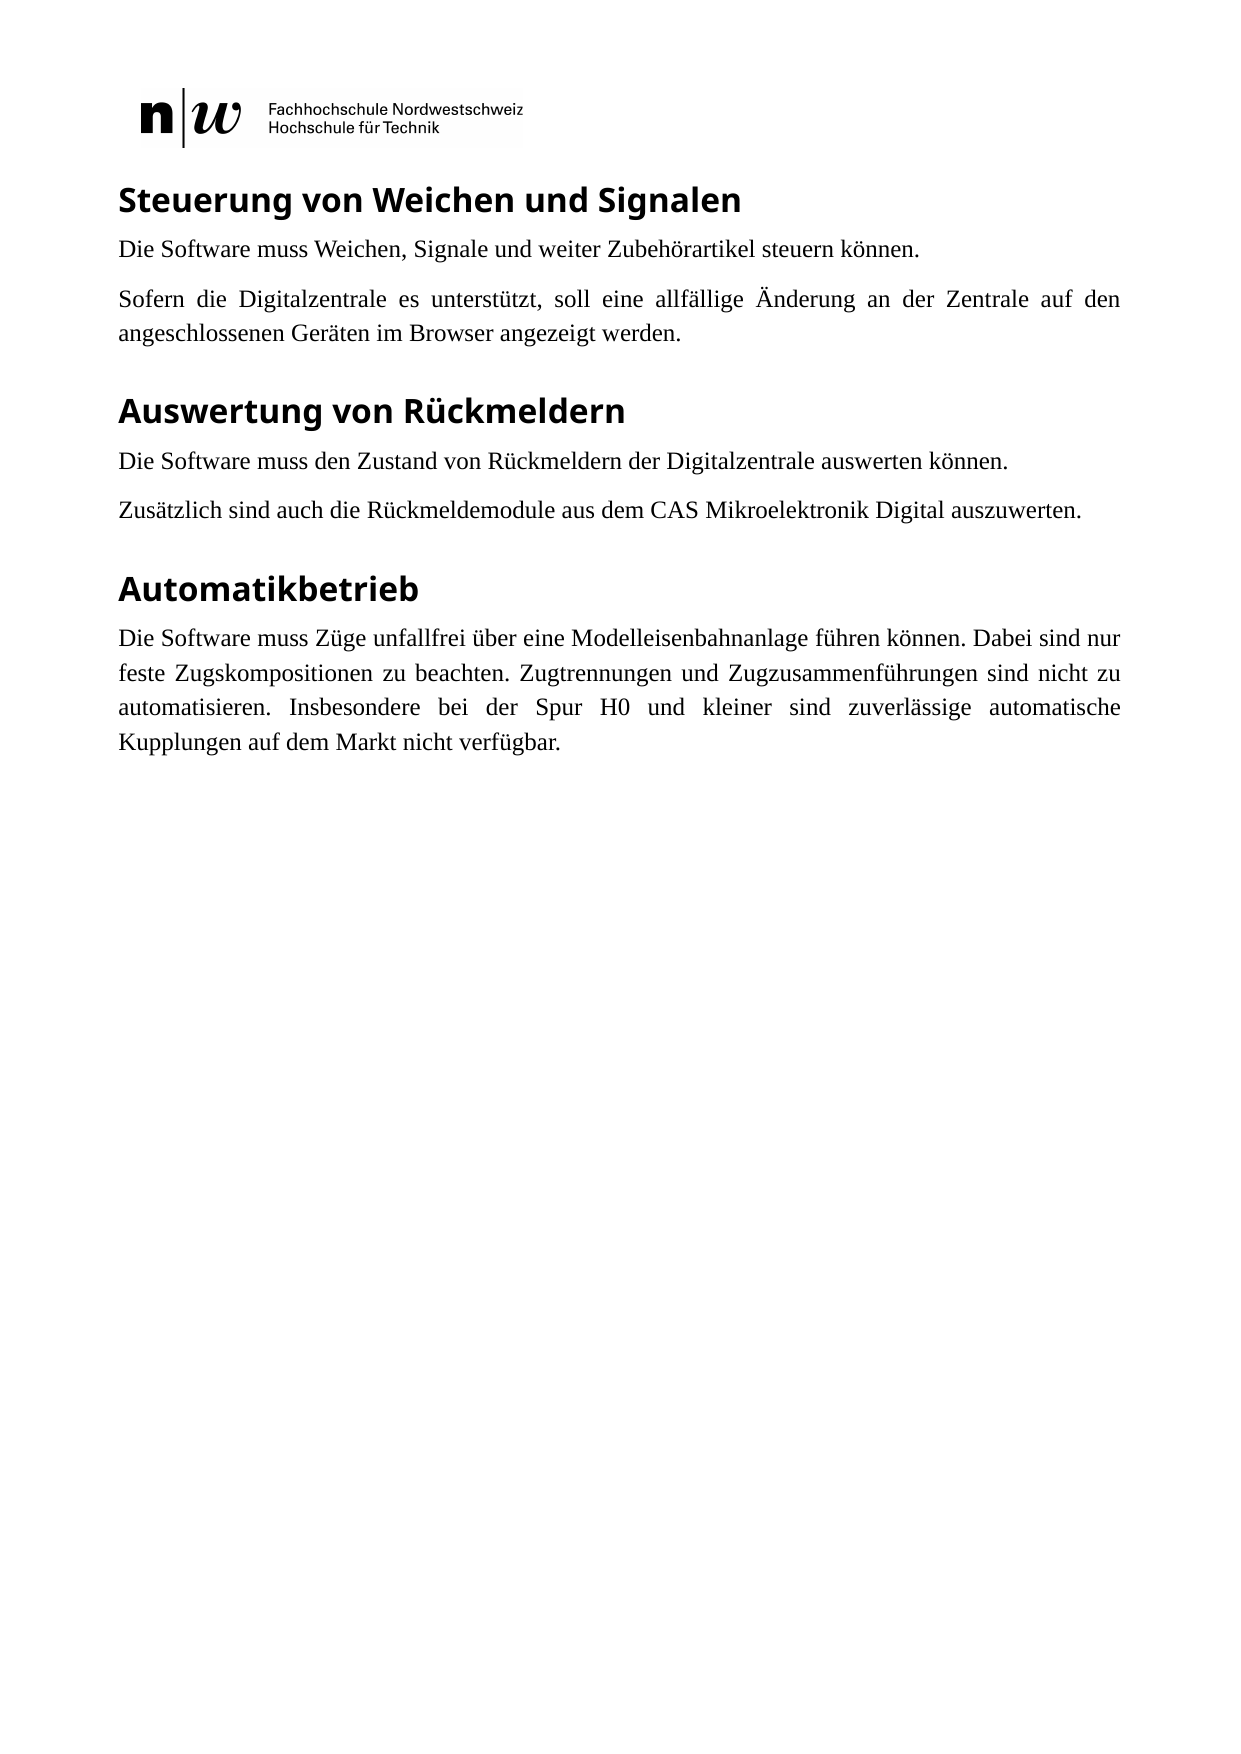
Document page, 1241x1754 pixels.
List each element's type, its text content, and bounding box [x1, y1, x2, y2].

text Die Software muss Weichen, Signale und weiter Zubehörartikel steuern können. [118, 234, 1122, 263]
text Sofern die Digitalzentrale es unterstützt, soll eine allfällige Änderung an der Zentrale auf den angeschlossenen Geräten im Browser angezeigt werden. [118, 284, 1122, 347]
text Die Software muss den Zustand von Rückmeldern der Digitalzentrale auswerten können. [118, 446, 1122, 475]
text Die Software muss Züge unfallfrei über eine Modelleisenbahnanlage führen können. Dabei sind nur feste Zugskompositionen zu beachten. Zugtrennungen und Zugzusammenführungen sind nicht zu automatisieren. Insbesondere bei der Spur H0 und kleiner sind zuverlässige automatische Kupplungen auf dem Markt nicht verfügbar. [118, 623, 1122, 756]
picture [141, 88, 523, 148]
subtitle Auswertung von Rückmeldern [118, 388, 1122, 434]
subtitle Automatikbetrieb [118, 565, 1122, 611]
text Zusätzlich sind auch die Rückmeldemodule aus dem CAS Mikroelektronik Digital auszuwerten. [118, 495, 1122, 524]
subtitle Steuerung von Weichen und Signalen [118, 176, 1122, 222]
